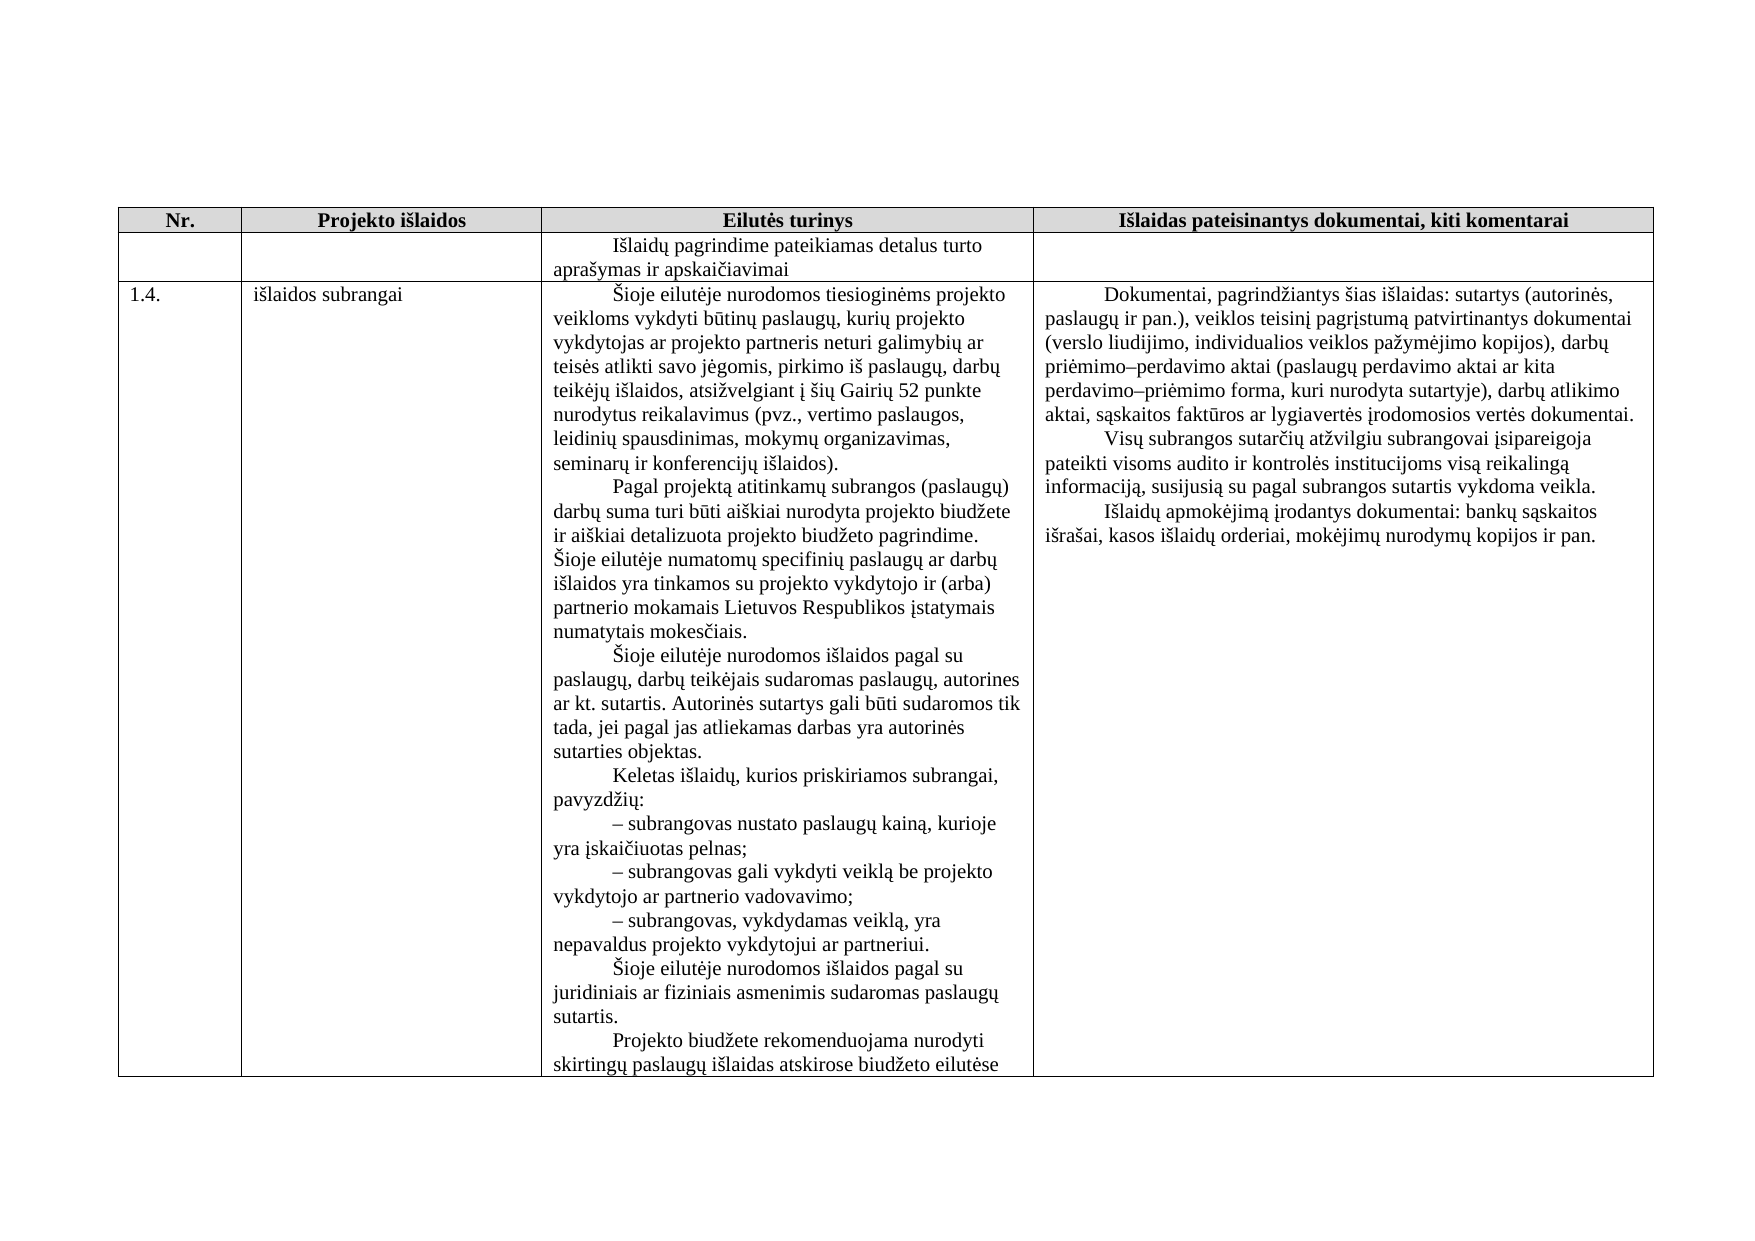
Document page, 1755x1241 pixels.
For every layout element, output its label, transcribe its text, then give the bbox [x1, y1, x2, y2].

table_cell Dokumentai, pagrindžiantys šias išlaidas: sutartys (autorinės, paslaugų ir pan.), veiklos teisinį pagrįstumą patvirtinantys dokumentai (verslo liudijimo, individualios veiklos pažymėjimo kopijos), darbų priėmimo–perdavimo aktai (paslaugų perdavimo aktai ar kita perdavimo–priėmimo forma, kuri nurodyta sutartyje), darbų atlikimo aktai, sąskaitos faktūros ar lygiavertės įrodomosios vertės dokumentai. Visų subrangos sutarčių atžvilgiu subrangovai įsipareigoja pateikti visoms audito ir kontrolės institucijoms visą reikalingą informaciją, susijusią su pagal subrangos sutartis vykdoma veikla. Išlaidų apmokėjimą įrodantys dokumentai: bankų sąskaitos išrašai, kasos išlaidų orderiai, mokėjimų nurodymų kopijos ir pan. [1034, 282, 1653, 1076]
table_cell [242, 233, 541, 281]
table_cell 1.4. [119, 282, 241, 1076]
table_cell [119, 233, 241, 281]
table_header Nr. [119, 208, 241, 232]
table_cell [1034, 233, 1653, 281]
table_cell išlaidos subrangai [242, 282, 541, 1076]
table_header Eilutės turinys [542, 208, 1033, 232]
table_header Projekto išlaidos [242, 208, 541, 232]
table_cell Išlaidų pagrindime pateikiamas detalus turto aprašymas ir apskaičiavimai [542, 233, 1033, 281]
table_cell Šioje eilutėje nurodomos tiesioginėms projekto veikloms vykdyti būtinų paslaugų, kurių projekto vykdytojas ar projekto partneris neturi galimybių ar teisės atlikti savo jėgomis, pirkimo iš paslaugų, darbų teikėjų išlaidos, atsižvelgiant į šių Gairių 52 punkte nurodytus reikalavimus (pvz., vertimo paslaugos, leidinių spausdinimas, mokymų organizavimas, seminarų ir konferencijų išlaidos). Pagal projektą atitinkamų subrangos (paslaugų) darbų suma turi būti aiškiai nurodyta projekto biudžete ir aiškiai detalizuota projekto biudžeto pagrindime. Šioje eilutėje numatomų specifinių paslaugų ar darbų išlaidos yra tinkamos su projekto vykdytojo ir (arba) partnerio mokamais Lietuvos Respublikos įstatymais numatytais mokesčiais. Šioje eilutėje nurodomos išlaidos pagal su paslaugų, darbų teikėjais sudaromas paslaugų, autorines ar kt. sutartis. Autorinės sutartys gali būti sudaromos tik tada, jei pagal jas atliekamas darbas yra autorinės sutarties objektas. Keletas išlaidų, kurios priskiriamos subrangai, pavyzdžių: – subrangovas nustato paslaugų kainą, kurioje yra įskaičiuotas pelnas; – subrangovas gali vykdyti veiklą be projekto vykdytojo ar partnerio vadovavimo; – subrangovas, vykdydamas veiklą, yra nepavaldus projekto vykdytojui ar partneriui. Šioje eilutėje nurodomos išlaidos pagal su juridiniais ar fiziniais asmenimis sudaromas paslaugų sutartis. Projekto biudžete rekomenduojama nurodyti skirtingų paslaugų išlaidas atskirose biudžeto eilutėse [542, 282, 1033, 1076]
table_header Išlaidas pateisinantys dokumentai, kiti komentarai [1034, 208, 1653, 232]
